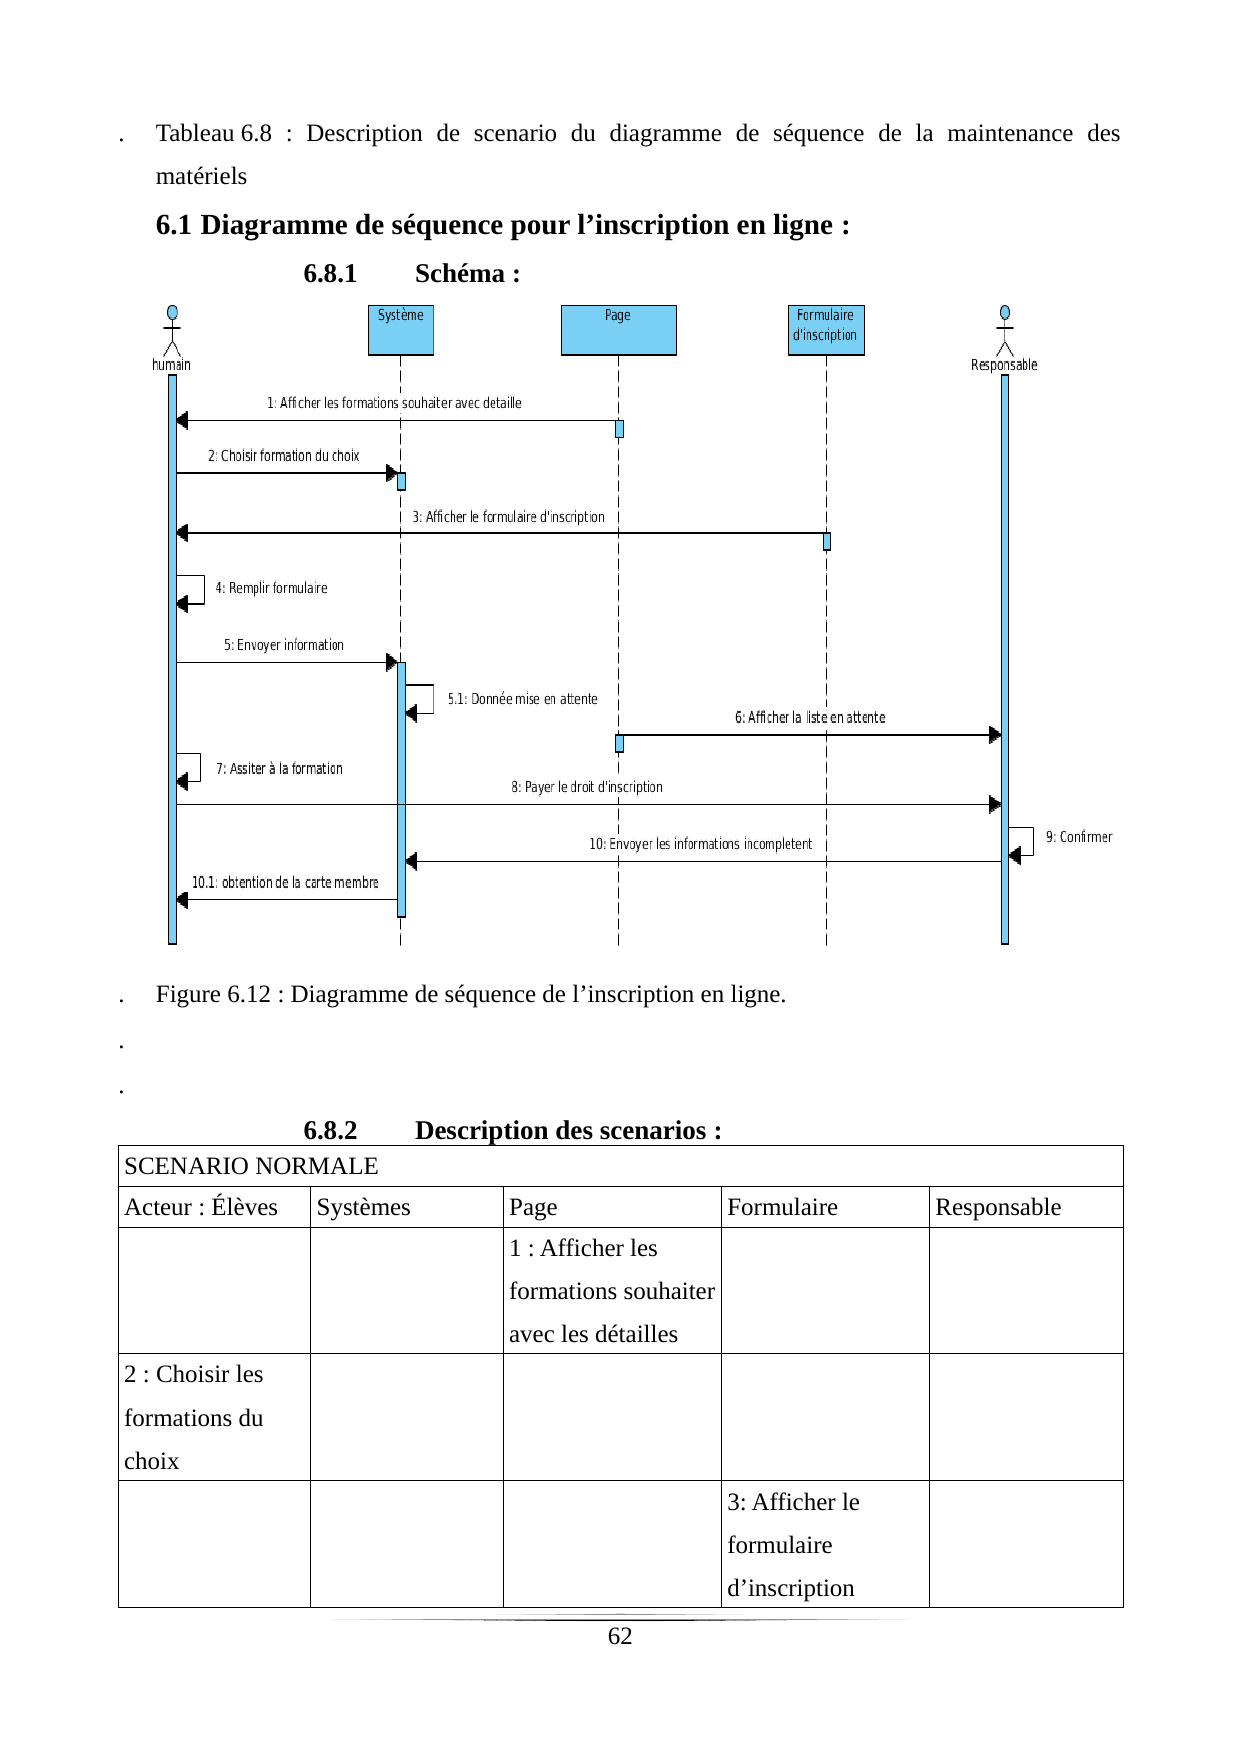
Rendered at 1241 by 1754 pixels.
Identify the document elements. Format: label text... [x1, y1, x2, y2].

table_cell [722, 1228, 929, 1353]
subtitle Tableau 6.8 : Description de scenario du diagramme de séquence de la maintenance des matériels [118, 118, 1122, 190]
table_cell [119, 1481, 310, 1607]
table_cell 3: Afficher le formulaire d’inscription [722, 1481, 929, 1607]
table_cell [722, 1354, 929, 1480]
picture [171, 1613, 1069, 1622]
table_cell Acteur : Élèves [119, 1187, 310, 1226]
table_cell 2 : Choisir les formations du choix [119, 1354, 310, 1480]
table_cell [930, 1228, 1123, 1353]
table_cell [504, 1354, 721, 1480]
table_cell [311, 1354, 503, 1480]
table_cell [504, 1481, 721, 1607]
table_cell Formulaire [722, 1187, 929, 1226]
list Schéma : [303, 257, 1122, 288]
table_cell Responsable [930, 1187, 1123, 1226]
table_cell [930, 1481, 1123, 1607]
table_cell [311, 1228, 503, 1353]
table_cell [311, 1481, 503, 1607]
list Description des scenarios : [303, 1114, 1122, 1145]
table_cell [930, 1354, 1123, 1480]
table_header SCENARIO NORMALE [119, 1146, 1123, 1186]
table_cell 1 : Afficher les formations souhaiter avec les détailles [504, 1228, 721, 1353]
table_cell [119, 1228, 310, 1353]
subtitle Figure 6.12 : Diagramme de séquence de l’inscription en ligne. [118, 965, 1122, 1008]
list Diagramme de séquence pour l’inscription en ligne : [156, 207, 1122, 240]
table_cell Systèmes [311, 1187, 503, 1226]
picture [118, 288, 1123, 965]
table_cell Page [504, 1187, 721, 1226]
